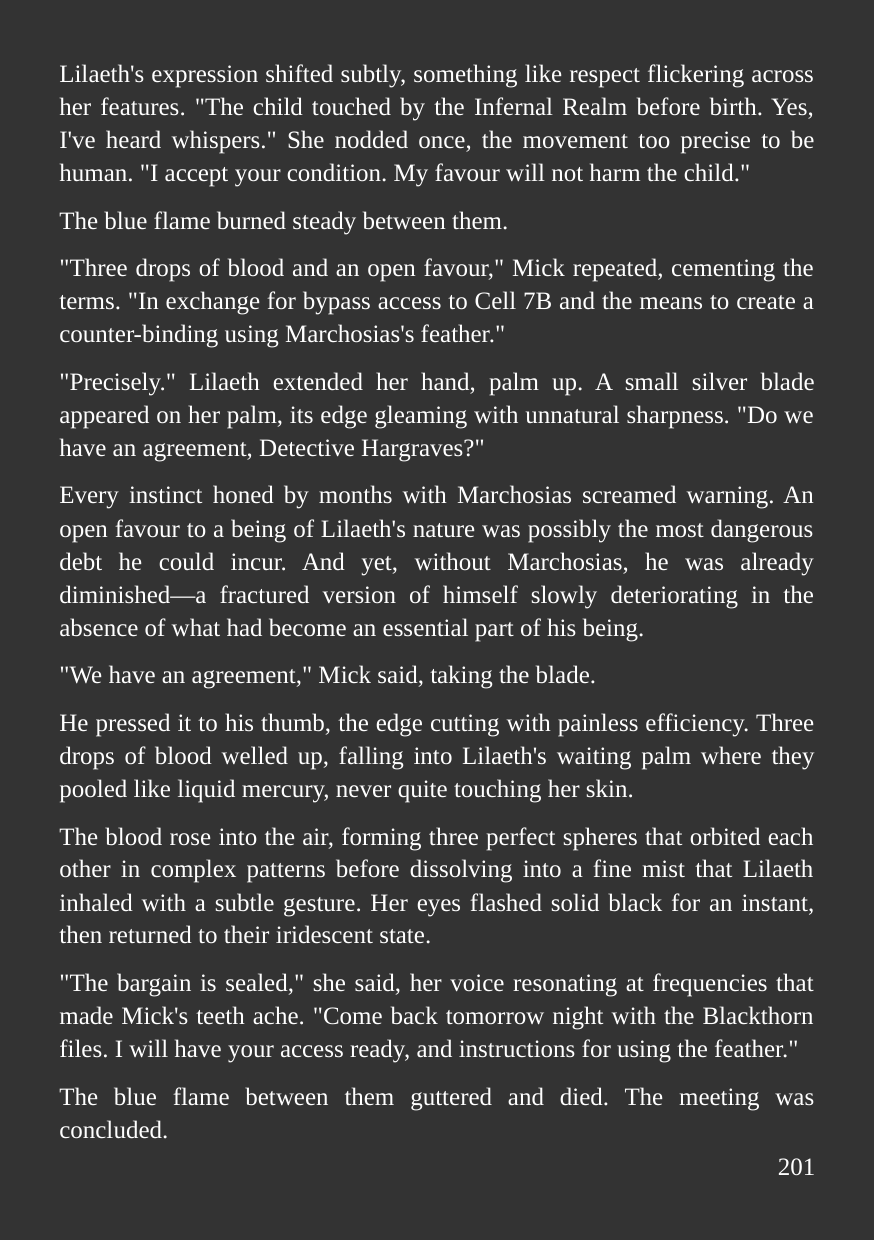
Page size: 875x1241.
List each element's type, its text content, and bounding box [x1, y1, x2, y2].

text "The bargain is sealed," she said, her voice resonating at frequencies that made Mick's teeth ache. "Come back tomorrow night with the Blackthorn files. I will have your access ready, and instructions for using the feather." [59, 968, 815, 1063]
text The blue flame between them guttered and died. The meeting was concluded. [59, 1082, 815, 1144]
text Lilaeth's expression shifted subtly, something like respect flickering across her features. "The child touched by the Infernal Realm before birth. Yes, I've heard whispers." She nodded once, the movement too precise to be human. "I accept your condition. My favour will not harm the child." [59, 59, 815, 187]
text He pressed it to his thumb, the edge cutting with painless efficiency. Three drops of blood welled up, falling into Lilaeth's waiting palm where they pooled like liquid mercury, never quite touching her skin. [59, 708, 815, 803]
text "Three drops of blood and an open favour," Mick repeated, cementing the terms. "In exchange for bypass access to Cell 7B and the means to create a counter-binding using Marchosias's feather." [59, 253, 815, 348]
text Every instinct honed by months with Marchosias screamed warning. An open favour to a being of Lilaeth's nature was possibly the most dangerous debt he could incur. And yet, without Marchosias, he was already diminished—a fractured version of himself slowly deteriorating in the absence of what had become an essential part of his being. [59, 481, 815, 641]
text "Precisely." Lilaeth extended her hand, palm up. A small silver blade appeared on her palm, its edge gleaming with unnatural sharpness. "Do we have an agreement, Detective Hargraves?" [59, 367, 815, 462]
text The blue flame burned steady between them. [59, 206, 815, 234]
text The blood rose into the air, forming three perfect spheres that orbited each other in complex patterns before dissolving into a fine mist that Lilaeth inhaled with a subtle gesture. Her eyes flashed solid black for an instant, then returned to their iridescent state. [59, 822, 815, 949]
text "We have an agreement," Mick said, taking the blade. [59, 660, 815, 689]
